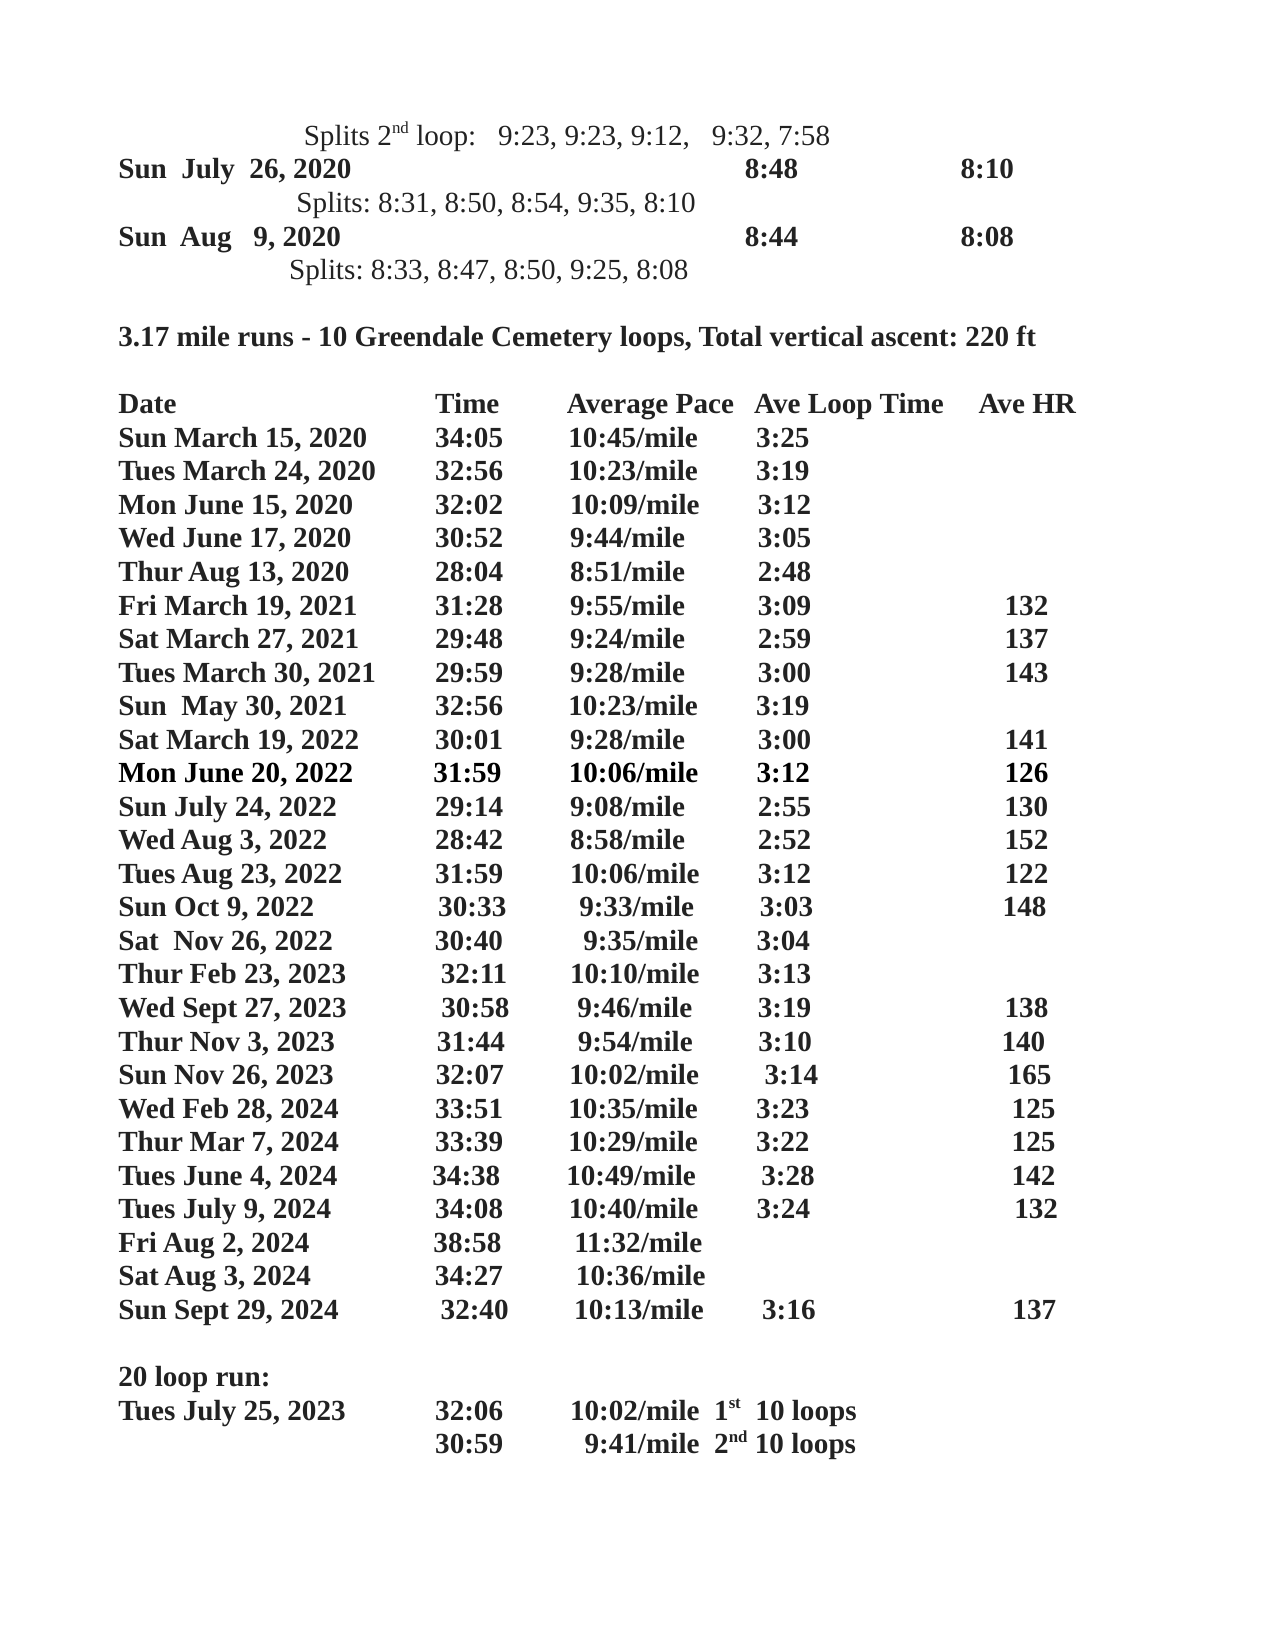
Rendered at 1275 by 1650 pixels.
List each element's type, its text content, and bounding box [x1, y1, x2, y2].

text Tues July 25, 2023 32:06 10:02/mile 1st 10 loops [118, 1393, 1161, 1426]
text Fri March 19, 2021 31:28 9:55/mile 3:09 132 [118, 588, 1161, 621]
text Sat Nov 26, 2022 30:40 9:35/mile 3:04 [118, 923, 1161, 957]
text Sat March 27, 2021 29:48 9:24/mile 2:59 137 [118, 621, 1161, 655]
text Sat March 19, 2022 30:01 9:28/mile 3:00 141 [118, 722, 1161, 755]
text Wed June 17, 2020 30:52 9:44/mile 3:05 [118, 521, 1161, 554]
text Mon June 20, 2022 31:59 10:06/mile 3:12 126 [118, 755, 1157, 789]
text Splits 2nd loop: 9:23, 9:23, 9:12, 9:32, 7:58 [118, 118, 1161, 152]
text Thur Mar 7, 2024 33:39 10:29/mile 3:22 125 [118, 1124, 1161, 1158]
text 30:59 9:41/mile 2nd 10 loops [118, 1426, 1161, 1460]
text Tues March 24, 2020 32:56 10:23/mile 3:19 [118, 453, 1161, 487]
text Fri Aug 2, 2024 38:58 11:32/mile [118, 1225, 1161, 1258]
text Wed Feb 28, 2024 33:51 10:35/mile 3:23 125 [118, 1091, 1161, 1124]
text Tues July 9, 2024 34:08 10:40/mile 3:24 132 [118, 1191, 1161, 1225]
text Tues June 4, 2024 34:38 10:49/mile 3:28 142 [118, 1158, 1161, 1191]
text Sun March 15, 2020 34:05 10:45/mile 3:25 [118, 420, 1161, 453]
text 20 loop run: [118, 1359, 1161, 1393]
text Tues March 30, 2021 29:59 9:28/mile 3:00 143 [118, 655, 1161, 688]
text Sun Sept 29, 2024 32:40 10:13/mile 3:16 137 [118, 1292, 1161, 1326]
list 3.17 mile runs - 10 Greendale Cemetery loops, Total vertical ascent: 220 ft [118, 319, 1161, 353]
text Sun Oct 9, 2022 30:33 9:33/mile 3:03 148 [118, 889, 1161, 923]
text Thur Aug 13, 2020 28:04 8:51/mile 2:48 [118, 554, 1161, 588]
text Sun July 26, 2020 8:48 8:10 Splits: 8:31, 8:50, 8:54, 9:35, 8:10 [118, 152, 1161, 219]
text Sat Aug 3, 2024 34:27 10:36/mile [118, 1258, 1161, 1292]
text Sun Aug 9, 2020 8:44 8:08 Splits: 8:33, 8:47, 8:50, 9:25, 8:08 [118, 219, 1161, 286]
text Sun Nov 26, 2023 32:07 10:02/mile 3:14 165 [118, 1057, 1161, 1091]
text Mon June 15, 2020 32:02 10:09/mile 3:12 [118, 487, 1161, 521]
text Thur Feb 23, 2023 32:11 10:10/mile 3:13 [118, 957, 1161, 990]
text Sun July 24, 2022 29:14 9:08/mile 2:55 130 [118, 789, 1161, 822]
text Date Time Average Pace Ave Loop Time Ave HR [118, 386, 1161, 420]
text Tues Aug 23, 2022 31:59 10:06/mile 3:12 122 [118, 856, 1161, 889]
text Thur Nov 3, 2023 31:44 9:54/mile 3:10 140 [118, 1024, 1161, 1057]
text Sun May 30, 2021 32:56 10:23/mile 3:19 [118, 688, 1161, 722]
text Wed Sept 27, 2023 30:58 9:46/mile 3:19 138 [118, 990, 1161, 1024]
text Wed Aug 3, 2022 28:42 8:58/mile 2:52 152 [118, 822, 1161, 856]
